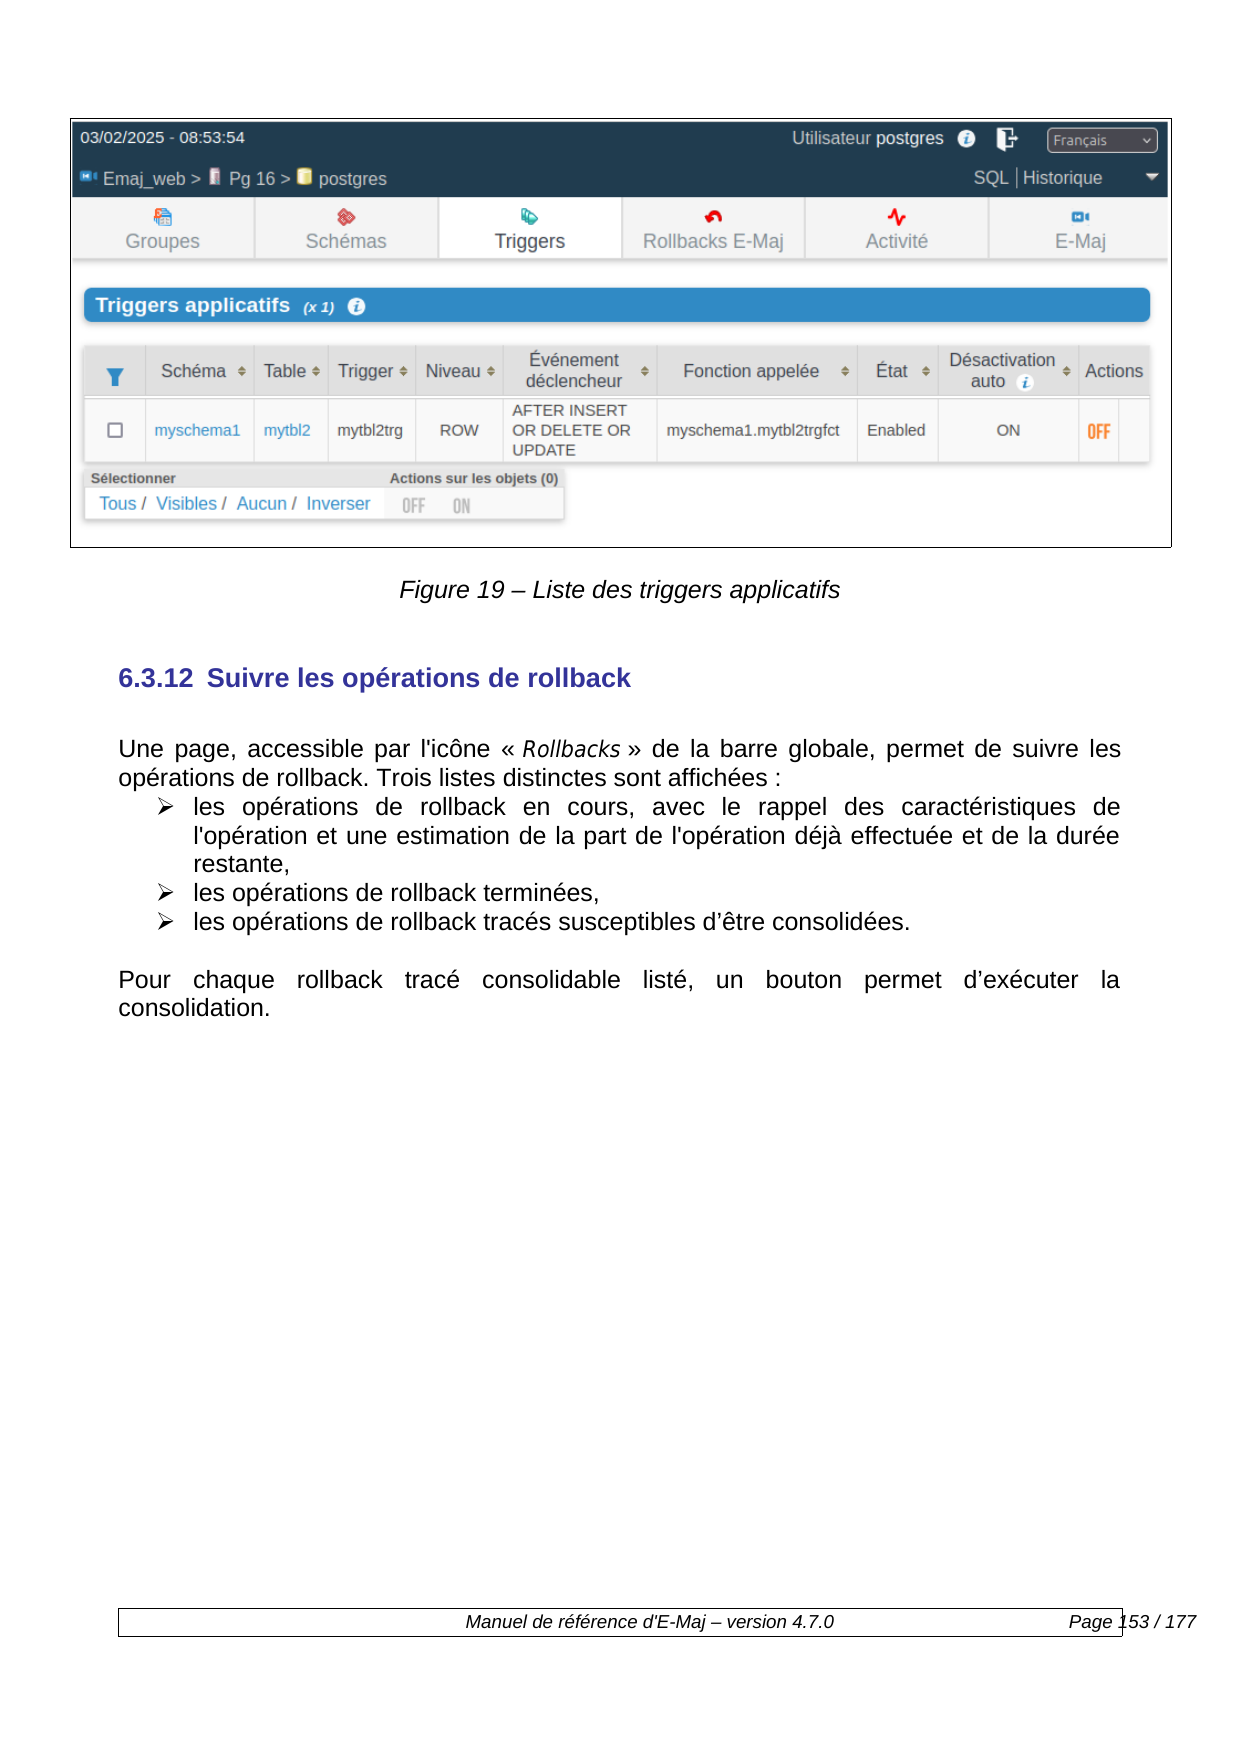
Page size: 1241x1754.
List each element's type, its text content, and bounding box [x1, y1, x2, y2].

text Une page, accessible par l'icône « Rollbacks » de la barre globale, permet de suivre les opérations de rollback. Trois listes distinctes sont affichées : [118, 734, 1122, 792]
subtitle Suivre les opérations de rollback [118, 662, 1122, 693]
text Pour chaque rollback tracé consolidable listé, un bouton permet d’exécuter la consolidation. [118, 965, 1122, 1022]
picture [72, 121, 1168, 544]
text Figure 19 – Liste des triggers applicatifs [118, 576, 1122, 604]
list les opérations de rollback terminées, [156, 878, 1122, 907]
list les opérations de rollback tracés susceptibles d’être consolidées. [156, 907, 1122, 936]
list les opérations de rollback en cours, avec le rappel des caractéristiques de l'opération et une estimation de la part de l'opération déjà effectuée et de la durée restante, [156, 792, 1122, 878]
